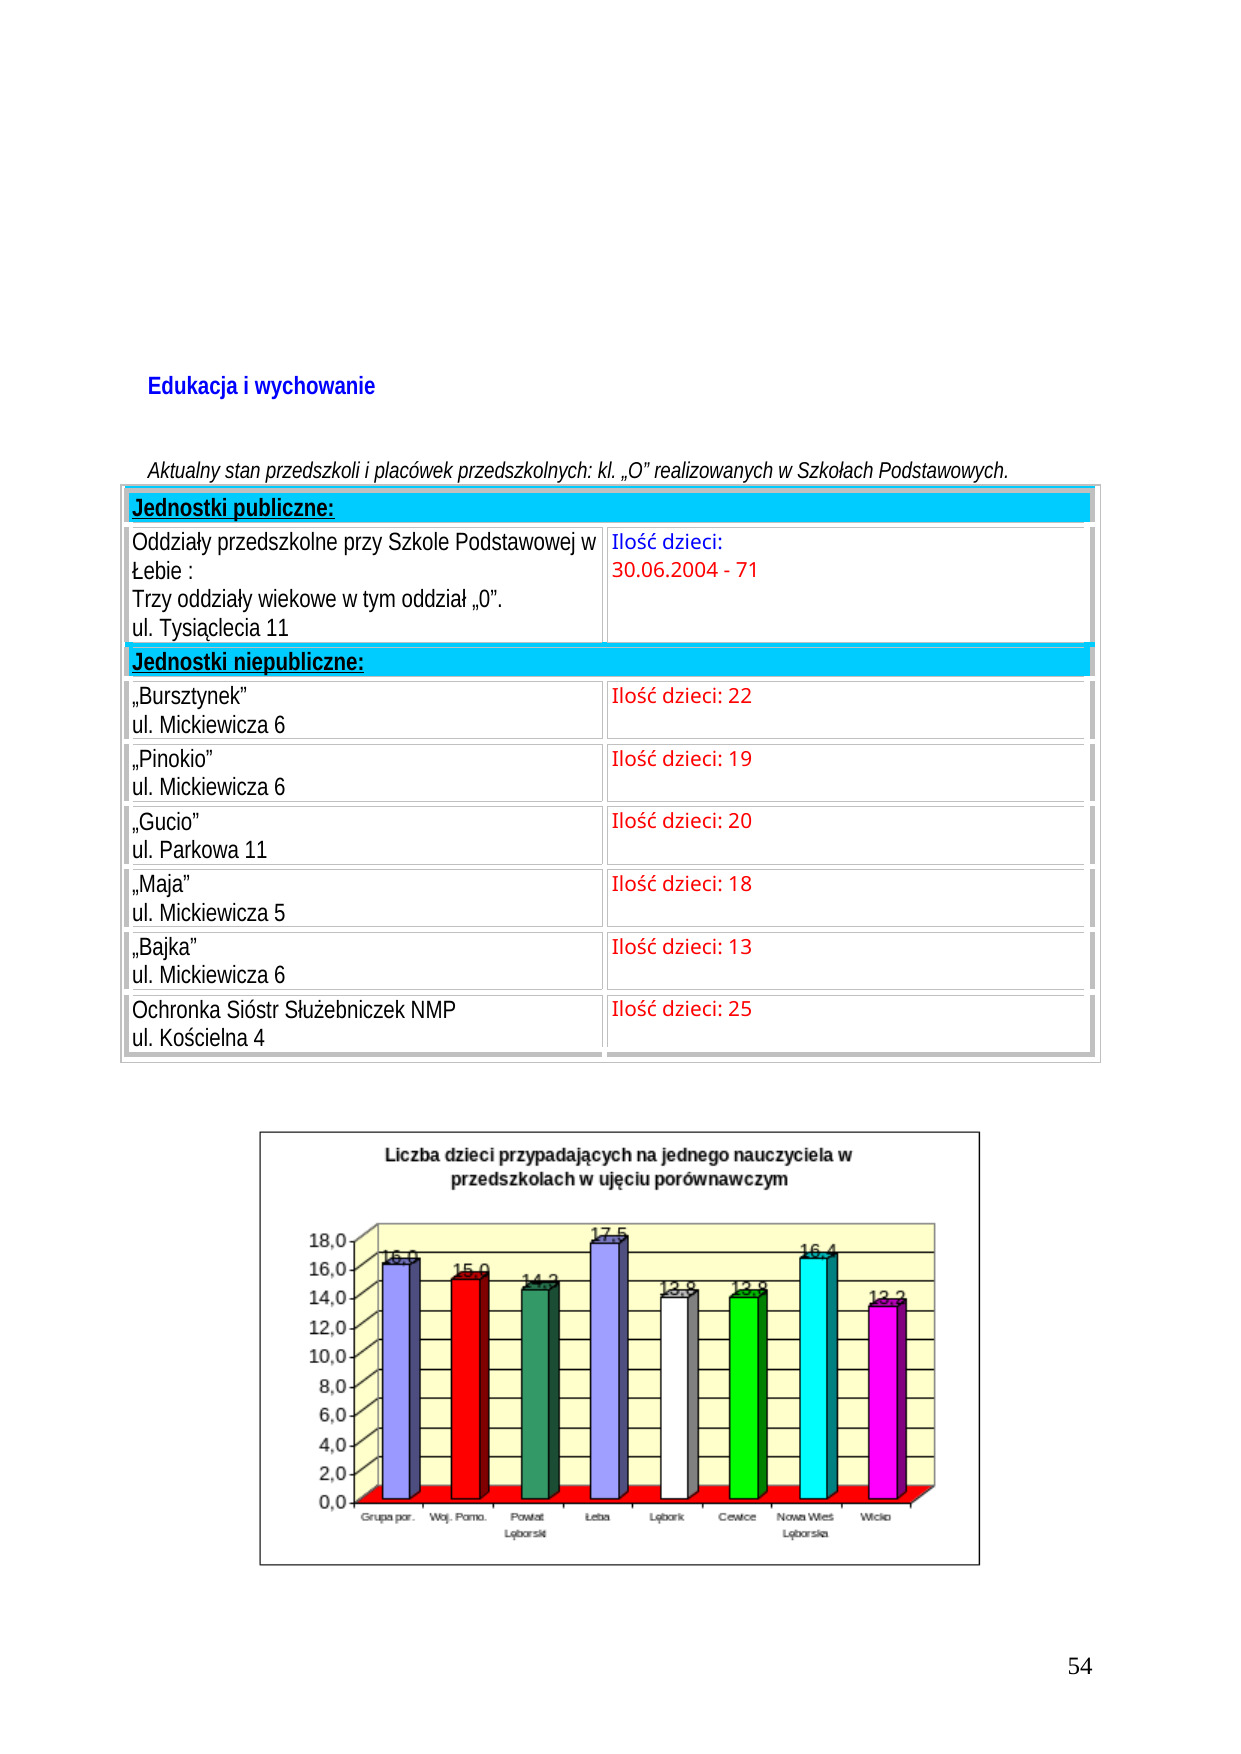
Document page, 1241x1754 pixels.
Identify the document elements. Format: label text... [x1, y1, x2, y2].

table_cell „Bajka” ul. Mickiewicza 6 [125, 926, 604, 989]
table_cell Ilość dzieci: 30.06.2004 - 71 [604, 522, 1095, 642]
subtitle Edukacja i wychowanie [148, 371, 1092, 400]
table_cell „Gucio” ul. Parkowa 11 [125, 801, 604, 864]
table_cell Ochronka Sióstr Służebniczek NMP ul. Kościelna 4 [125, 989, 604, 1052]
table_header Jednostki publiczne: [129, 493, 1090, 522]
table_cell Ilość dzieci: 19 [604, 738, 1095, 801]
table_cell Ilość dzieci: 13 [604, 926, 1095, 989]
table_cell Ilość dzieci: 22 [604, 676, 1095, 738]
table_cell Jednostki niepubliczne: [125, 642, 1095, 676]
table_cell Ilość dzieci: 18 [604, 864, 1095, 926]
table_cell Oddziały przedszkolne przy Szkole Podstawowej w Łebie : Trzy oddziały wiekowe w tym oddział „0”. ul. Tysiąclecia 11 [125, 522, 604, 642]
text Aktualny stan przedszkoli i placówek przedszkolnych: kl. „O” realizowanych w Szkołach Podstawowych. [148, 457, 1092, 483]
table_cell „Pinokio” ul. Mickiewicza 6 [125, 738, 604, 801]
table_cell Ilość dzieci: 25 [604, 989, 1095, 1052]
table_cell Ilość dzieci: 20 [604, 801, 1095, 864]
table_cell „Bursztynek” ul. Mickiewicza 6 [125, 676, 604, 738]
table_cell „Maja” ul. Mickiewicza 5 [125, 864, 604, 926]
